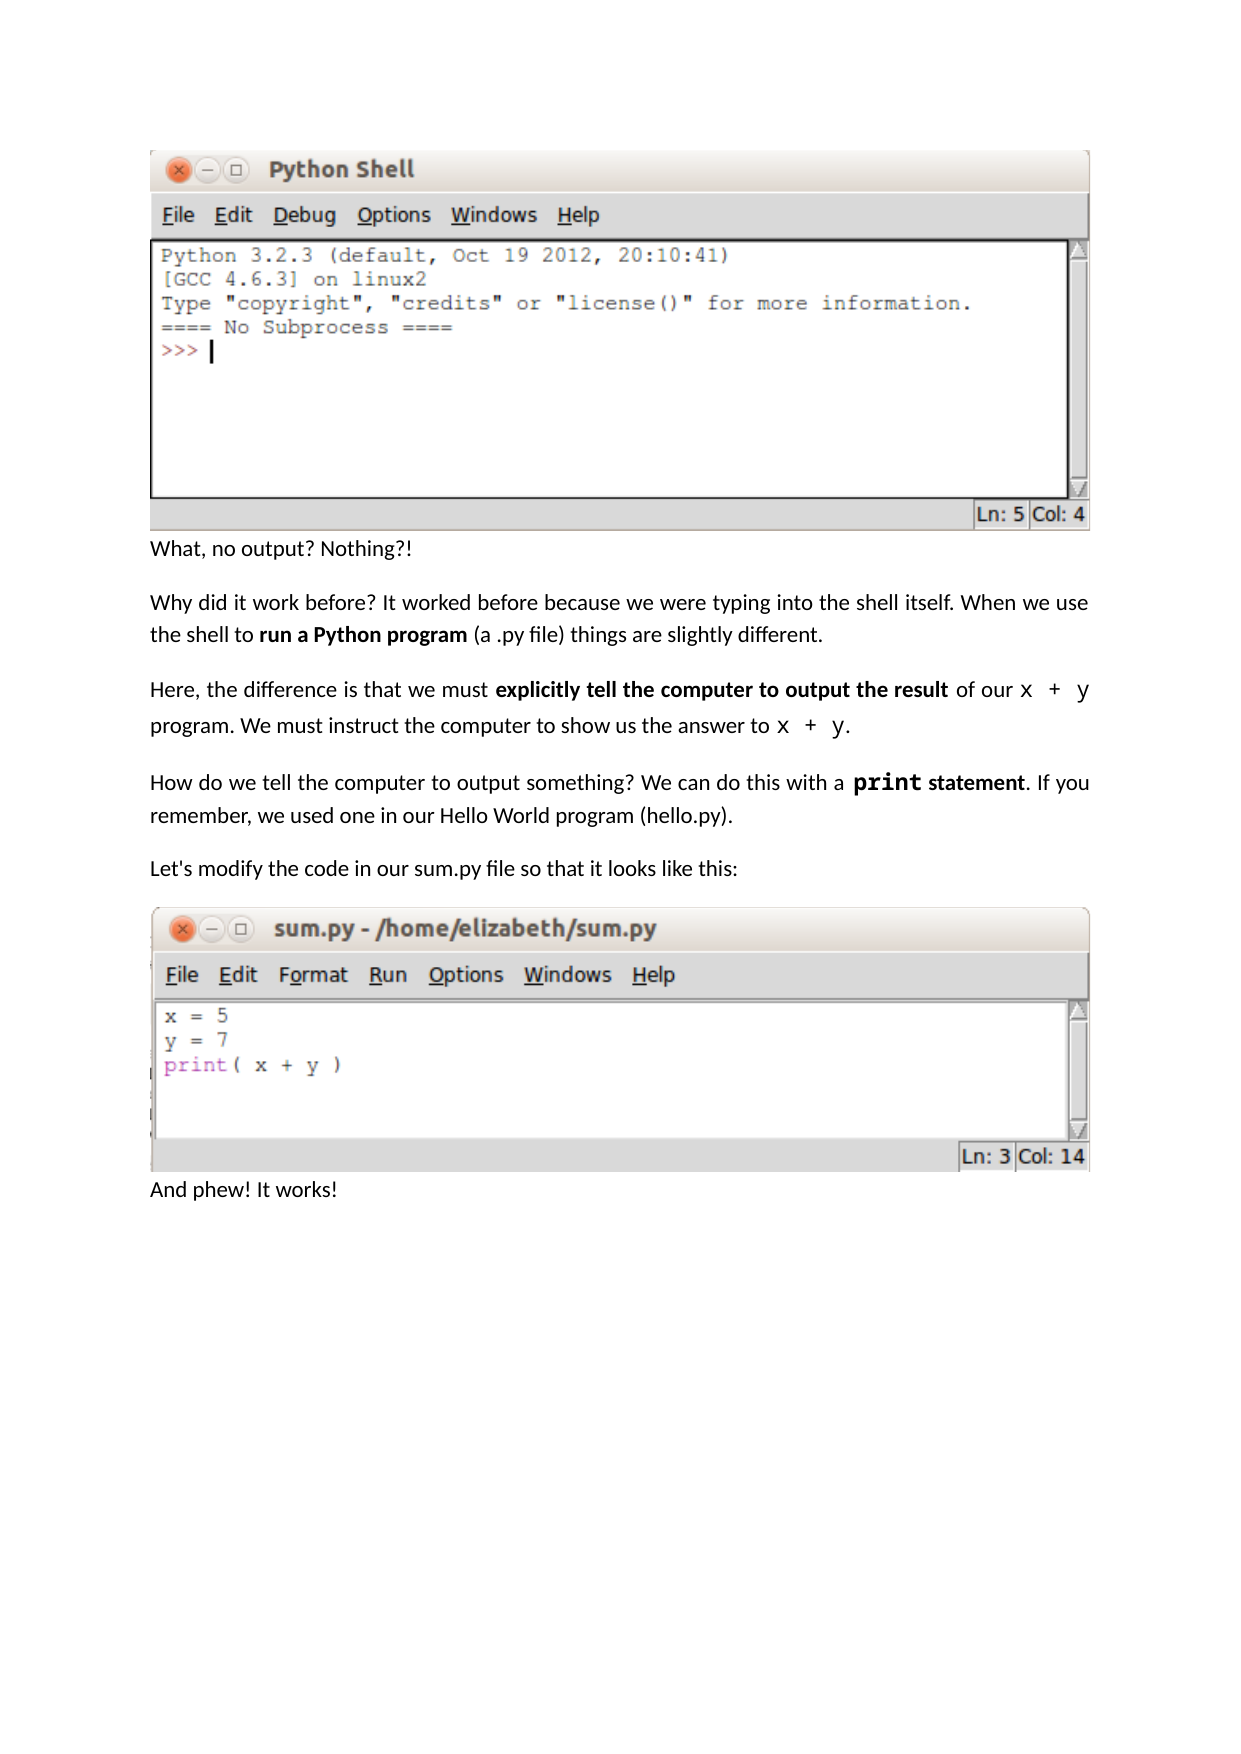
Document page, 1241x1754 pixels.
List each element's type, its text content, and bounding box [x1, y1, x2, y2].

text Why did it work before? It worked before because we were typing into the shell itself. When we use the shell to run a Python program (a .py file) things are slightly different. [150, 588, 1090, 648]
text Here, the difference is that we must explicitly tell the computer to output the result of our x + y program. We must instruct the computer to show us the answer to x + y. [150, 673, 1090, 740]
text Let's modify the code in our sum.py file so that it looks like this: [150, 854, 1090, 882]
text What, no output? Nothing?! [150, 531, 1090, 563]
text How do we tell the computer to output something? We can do this with a print statement. If you remember, we used one in our Hello World program (hello.py). [150, 766, 1090, 829]
text And phew! It works! [150, 1172, 1090, 1203]
